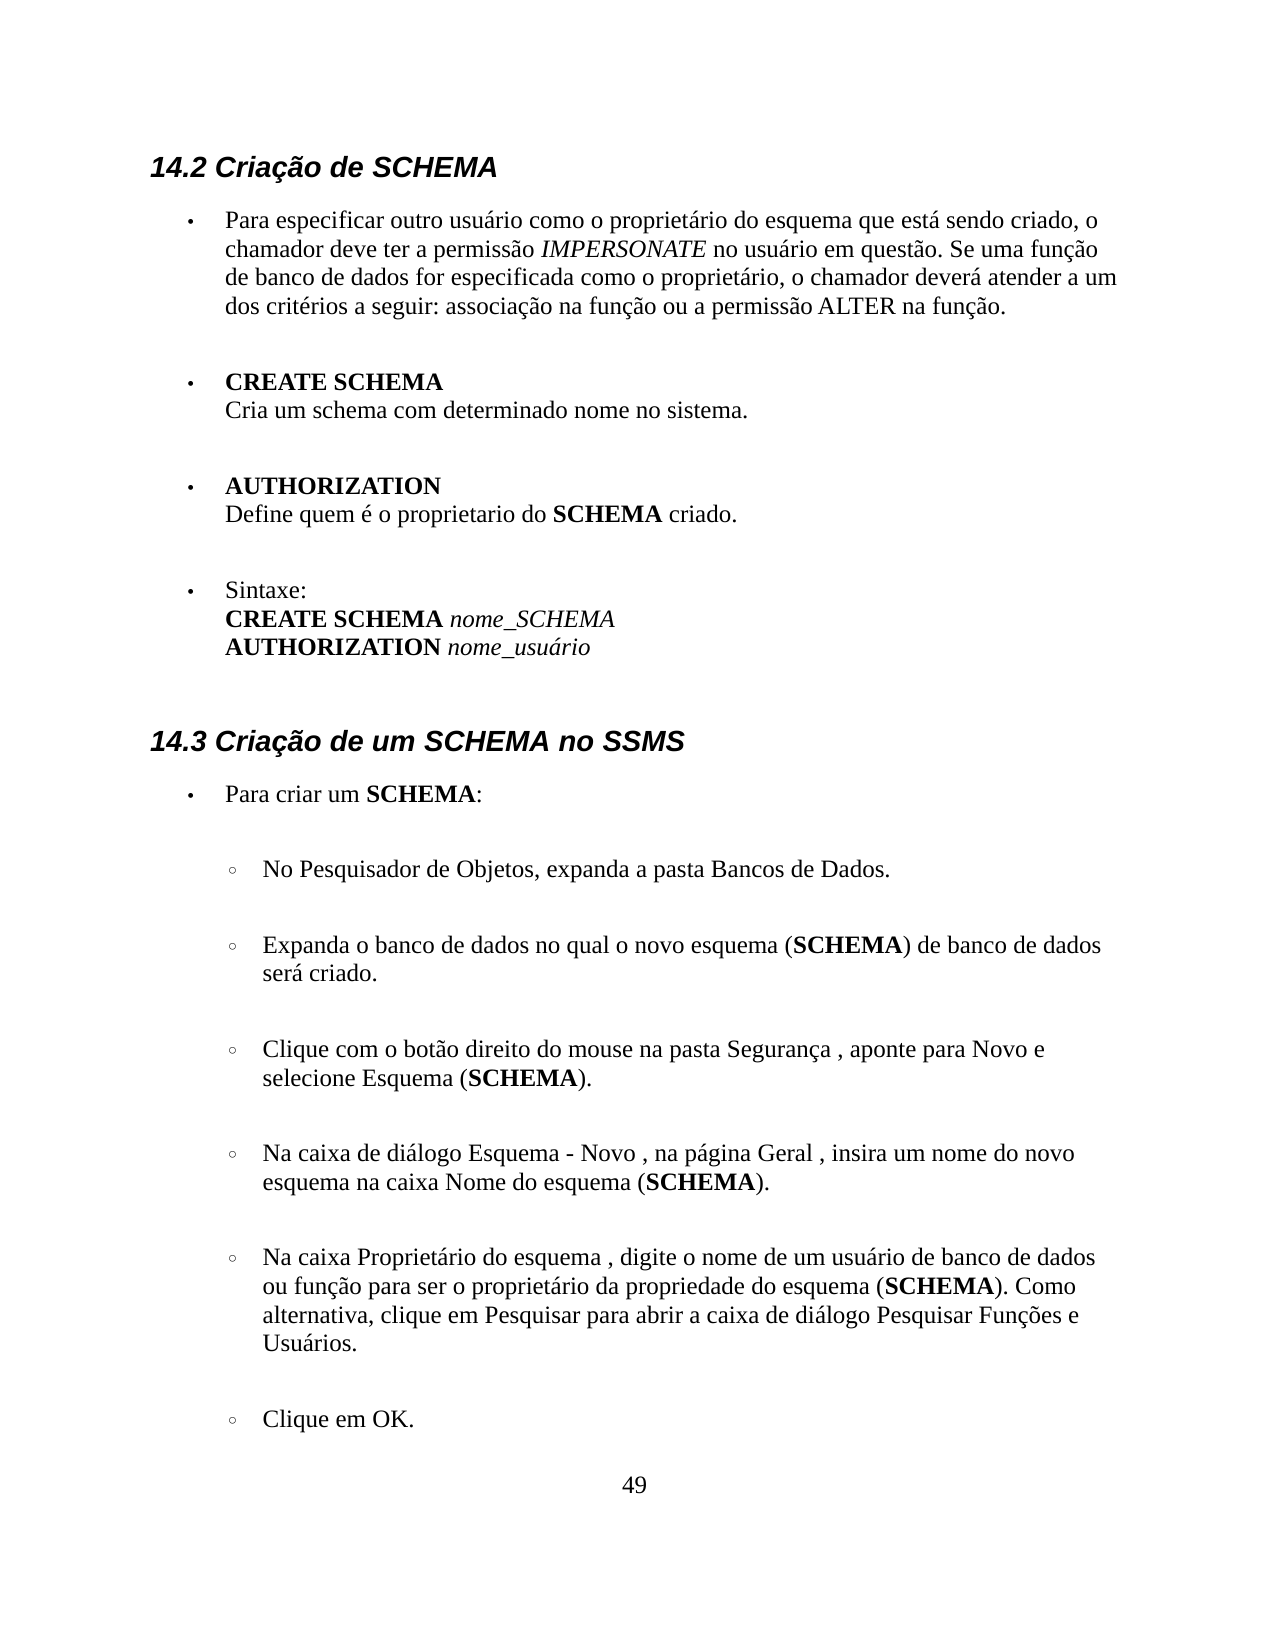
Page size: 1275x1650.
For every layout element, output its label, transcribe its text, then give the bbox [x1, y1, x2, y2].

list Na caixa Proprietário do esquema , digite o nome de um usuário de banco de dados ou função para ser o proprietário da propriedade do esquema (SCHEMA). Como alternativa, clique em Pesquisar para abrir a caixa de diálogo Pesquisar Funções e Usuários. [225, 1242, 1125, 1386]
list Na caixa de diálogo Esquema - Novo , na página Geral , insira um nome do novo esquema na caixa Nome do esquema (SCHEMA). [225, 1138, 1125, 1224]
list Clique em OK. [225, 1404, 1125, 1433]
list Sintaxe: CREATE SCHEMA nome_SCHEMA AUTHORIZATION nome_usuário [187, 575, 1125, 690]
list AUTHORIZATION Define quem é o proprietario do SCHEMA criado. [187, 471, 1125, 557]
list Para especificar outro usuário como o proprietário do esquema que está sendo criado, o chamador deve ter a permissão IMPERSONATE no usuário em questão. Se uma função de banco de dados for especificada como o proprietário, o chamador deverá atender a um dos critérios a seguir: associação na função ou a permissão ALTER na função. [187, 205, 1125, 349]
subtitle 14.2 Criação de SCHEMA [150, 150, 1125, 183]
list Clique com o botão direito do mouse na pasta Segurança , aponte para Novo e selecione Esquema (SCHEMA). [225, 1034, 1125, 1120]
subtitle 14.3 Criação de um SCHEMA no SSMS [150, 724, 1125, 757]
list No Pesquisador de Objetos, expanda a pasta Bancos de Dados. [225, 854, 1125, 912]
list CREATE SCHEMA Cria um schema com determinado nome no sistema. [187, 367, 1125, 453]
list Expanda o banco de dados no qual o novo esquema (SCHEMA) de banco de dados será criado. [225, 930, 1125, 1016]
list Para criar um SCHEMA: [187, 779, 1125, 836]
